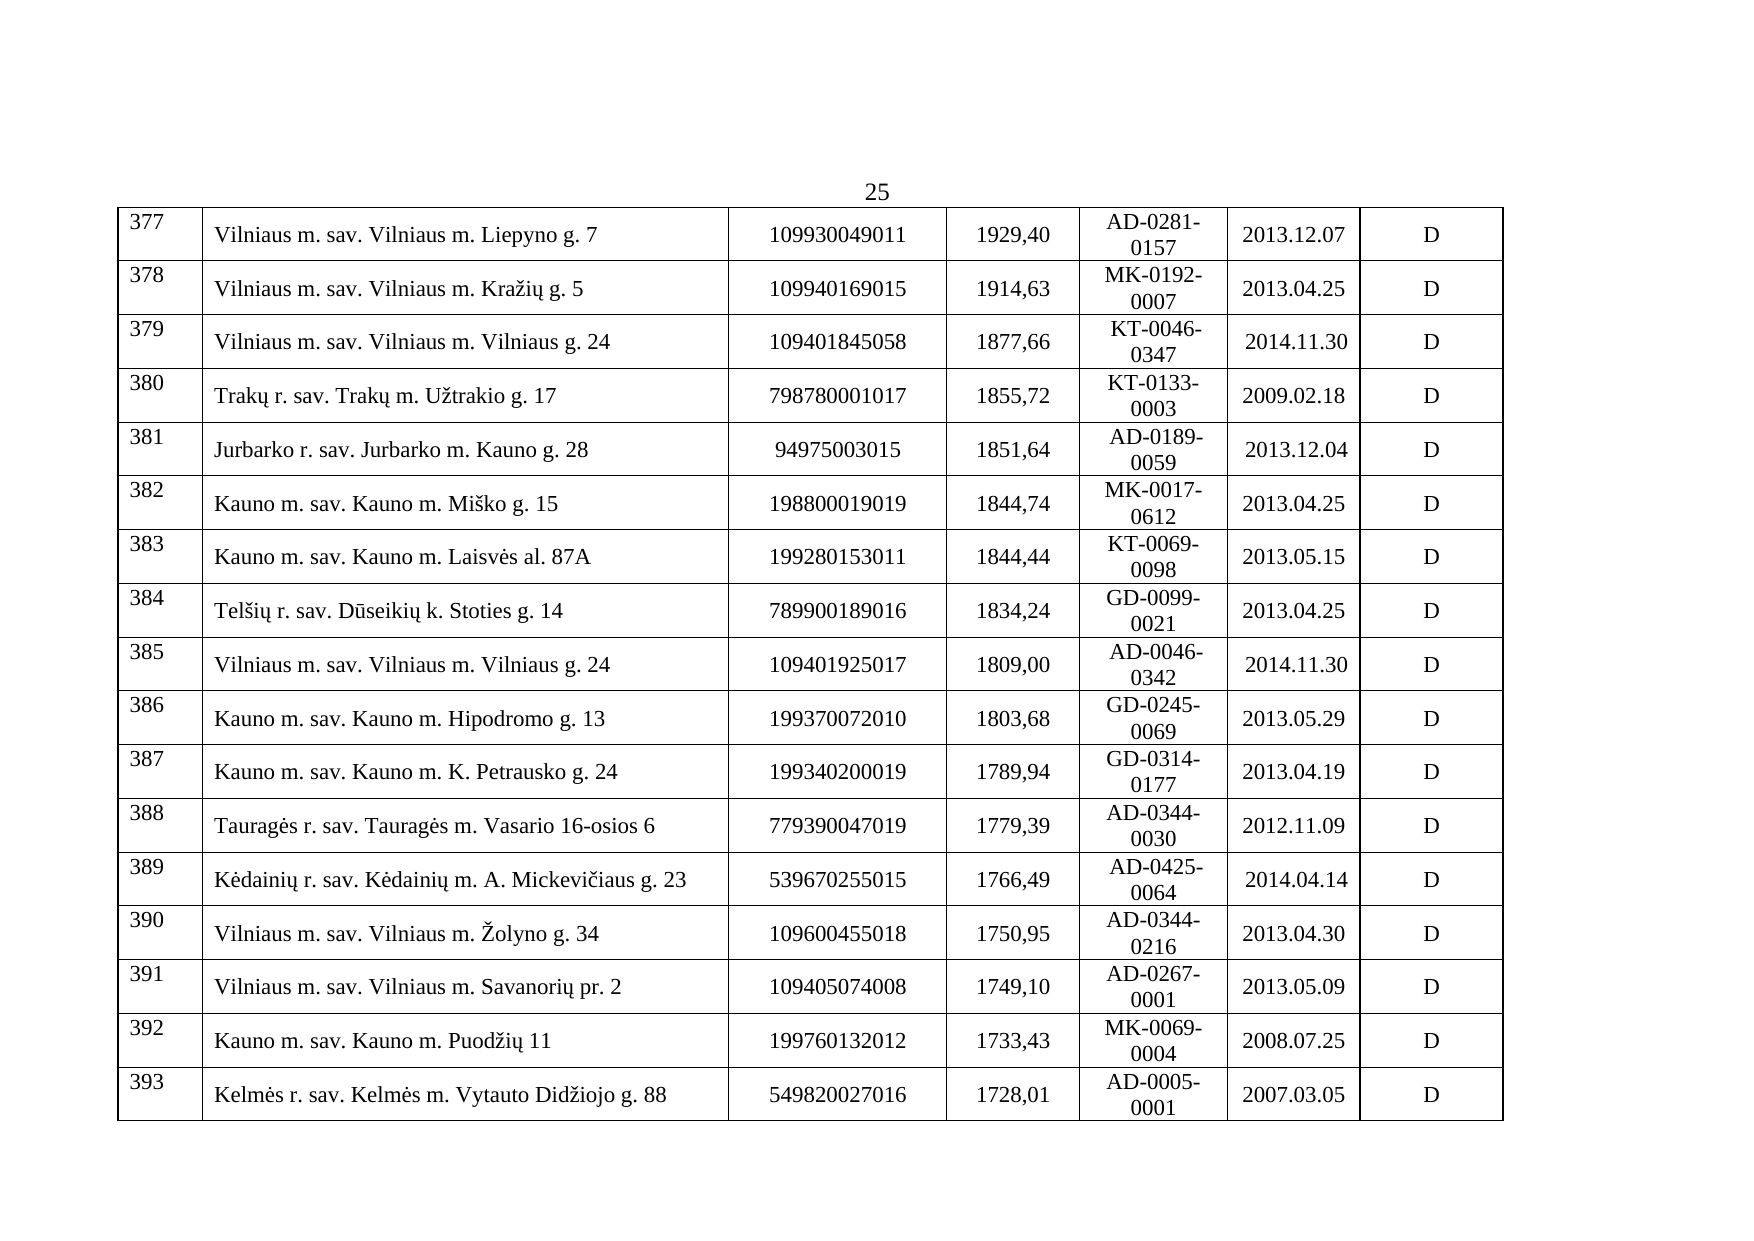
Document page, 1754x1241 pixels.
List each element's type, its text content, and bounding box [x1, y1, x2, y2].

table_cell 383 [119, 530, 202, 583]
table_cell 389 [119, 853, 202, 905]
table_cell Vilniaus m. sav. Vilniaus m. Kražių g. 5 [203, 261, 728, 314]
table_cell 2013.05.29 [1228, 691, 1359, 744]
table_cell Vilniaus m. sav. Vilniaus m. Žolyno g. 34 [203, 906, 728, 959]
table_cell 1834,24 [947, 584, 1079, 637]
table_cell 1779,39 [947, 799, 1079, 852]
table_cell 2013.12.04 [1228, 423, 1359, 475]
table_cell Trakų r. sav. Trakų m. Užtrakio g. 17 [203, 369, 728, 422]
table_cell KT-0133-0003 [1080, 369, 1227, 422]
table_cell 391 [119, 960, 202, 1013]
table_cell Kėdainių r. sav. Kėdainių m. A. Mickevičiaus g. 23 [203, 853, 728, 905]
table_cell AD-0344-0216 [1080, 906, 1227, 959]
table_cell 2014.11.30 [1228, 638, 1359, 690]
table_cell 379 [119, 315, 202, 368]
table_cell Vilniaus m. sav. Vilniaus m. Liepyno g. 7 [203, 208, 728, 260]
table_cell Kauno m. sav. Kauno m. Puodžių 11 [203, 1014, 728, 1067]
table_cell 386 [119, 691, 202, 744]
table_cell 1733,43 [947, 1014, 1079, 1067]
table_cell 2008.07.25 [1228, 1014, 1359, 1067]
table_cell 1844,74 [947, 476, 1079, 529]
table_cell 2013.05.15 [1228, 530, 1359, 583]
table_cell 385 [119, 638, 202, 690]
table_cell 789900189016 [729, 584, 946, 637]
table_cell 2013.05.09 [1228, 960, 1359, 1013]
table_cell 798780001017 [729, 369, 946, 422]
table_cell 109405074008 [729, 960, 946, 1013]
table_cell 1851,64 [947, 423, 1079, 475]
table_cell Kauno m. sav. Kauno m. Hipodromo g. 13 [203, 691, 728, 744]
table_cell AD-0046-0342 [1080, 638, 1227, 690]
table_cell Kauno m. sav. Kauno m. K. Petrausko g. 24 [203, 745, 728, 798]
table_cell 2013.04.19 [1228, 745, 1359, 798]
table_cell D [1361, 584, 1502, 637]
table_cell 779390047019 [729, 799, 946, 852]
table_cell MK-0192-0007 [1080, 261, 1227, 314]
table_cell 549820027016 [729, 1068, 946, 1120]
table_cell 2007.03.05 [1228, 1068, 1359, 1120]
table_cell D [1361, 1014, 1502, 1067]
table_cell Tauragės r. sav. Tauragės m. Vasario 16-osios 6 [203, 799, 728, 852]
table_cell 2012.11.09 [1228, 799, 1359, 852]
table_cell KT-0046-0347 [1080, 315, 1227, 368]
table_cell 2013.04.25 [1228, 584, 1359, 637]
table_cell 382 [119, 476, 202, 529]
table_cell 109930049011 [729, 208, 946, 260]
table_cell 377 [119, 208, 202, 260]
table_cell 378 [119, 261, 202, 314]
table_cell 1803,68 [947, 691, 1079, 744]
table_cell 2009.02.18 [1228, 369, 1359, 422]
table_cell Vilniaus m. sav. Vilniaus m. Vilniaus g. 24 [203, 638, 728, 690]
table_cell AD-0005-0001 [1080, 1068, 1227, 1120]
table_cell D [1361, 906, 1502, 959]
table_cell AD-0344-0030 [1080, 799, 1227, 852]
table_cell D [1361, 476, 1502, 529]
table_cell 199280153011 [729, 530, 946, 583]
table_cell AD-0189-0059 [1080, 423, 1227, 475]
table_cell KT-0069-0098 [1080, 530, 1227, 583]
table_cell D [1361, 691, 1502, 744]
table_cell D [1361, 261, 1502, 314]
table_cell Vilniaus m. sav. Vilniaus m. Vilniaus g. 24 [203, 315, 728, 368]
table_cell AD-0267-0001 [1080, 960, 1227, 1013]
table_cell 199340200019 [729, 745, 946, 798]
table_cell 1750,95 [947, 906, 1079, 959]
table_cell D [1361, 530, 1502, 583]
table_cell 381 [119, 423, 202, 475]
table_cell 1844,44 [947, 530, 1079, 583]
table_cell 1914,63 [947, 261, 1079, 314]
table_cell 1929,40 [947, 208, 1079, 260]
table_cell 387 [119, 745, 202, 798]
table_cell Telšių r. sav. Dūseikių k. Stoties g. 14 [203, 584, 728, 637]
table_cell GD-0314-0177 [1080, 745, 1227, 798]
table_cell 392 [119, 1014, 202, 1067]
table_cell 388 [119, 799, 202, 852]
table_cell Jurbarko r. sav. Jurbarko m. Kauno g. 28 [203, 423, 728, 475]
table_cell D [1361, 799, 1502, 852]
table_cell 2013.04.25 [1228, 261, 1359, 314]
table_cell D [1361, 1068, 1502, 1120]
table_cell 109940169015 [729, 261, 946, 314]
table_cell 384 [119, 584, 202, 637]
table_cell 198800019019 [729, 476, 946, 529]
table_cell 1728,01 [947, 1068, 1079, 1120]
table_cell 109600455018 [729, 906, 946, 959]
table_cell Kauno m. sav. Kauno m. Laisvės al. 87A [203, 530, 728, 583]
table_cell Kauno m. sav. Kauno m. Miško g. 15 [203, 476, 728, 529]
table_cell D [1361, 745, 1502, 798]
table_cell 2013.12.07 [1228, 208, 1359, 260]
table_cell MK-0017-0612 [1080, 476, 1227, 529]
table_cell 1749,10 [947, 960, 1079, 1013]
table_cell GD-0099-0021 [1080, 584, 1227, 637]
table_cell 390 [119, 906, 202, 959]
table_cell 393 [119, 1068, 202, 1120]
table_cell 539670255015 [729, 853, 946, 905]
table_cell Kelmės r. sav. Kelmės m. Vytauto Didžiojo g. 88 [203, 1068, 728, 1120]
table_cell 2014.11.30 [1228, 315, 1359, 368]
table_cell D [1361, 423, 1502, 475]
table_cell Vilniaus m. sav. Vilniaus m. Savanorių pr. 2 [203, 960, 728, 1013]
table_cell 1877,66 [947, 315, 1079, 368]
table_cell D [1361, 369, 1502, 422]
table_cell GD-0245-0069 [1080, 691, 1227, 744]
table_cell 2014.04.14 [1228, 853, 1359, 905]
table_cell D [1361, 960, 1502, 1013]
table_cell 109401925017 [729, 638, 946, 690]
table_cell 1766,49 [947, 853, 1079, 905]
table_cell 1809,00 [947, 638, 1079, 690]
table_cell AD-0281-0157 [1080, 208, 1227, 260]
table_cell D [1361, 315, 1502, 368]
table_cell 199760132012 [729, 1014, 946, 1067]
table_cell 380 [119, 369, 202, 422]
table_cell 199370072010 [729, 691, 946, 744]
table_cell D [1361, 208, 1502, 260]
table_cell D [1361, 853, 1502, 905]
table_cell 109401845058 [729, 315, 946, 368]
table_cell 1789,94 [947, 745, 1079, 798]
table_cell 1855,72 [947, 369, 1079, 422]
table_cell 2013.04.25 [1228, 476, 1359, 529]
table_cell 94975003015 [729, 423, 946, 475]
table_cell 2013.04.30 [1228, 906, 1359, 959]
table_cell MK-0069-0004 [1080, 1014, 1227, 1067]
table_cell AD-0425-0064 [1080, 853, 1227, 905]
table_cell D [1361, 638, 1502, 690]
